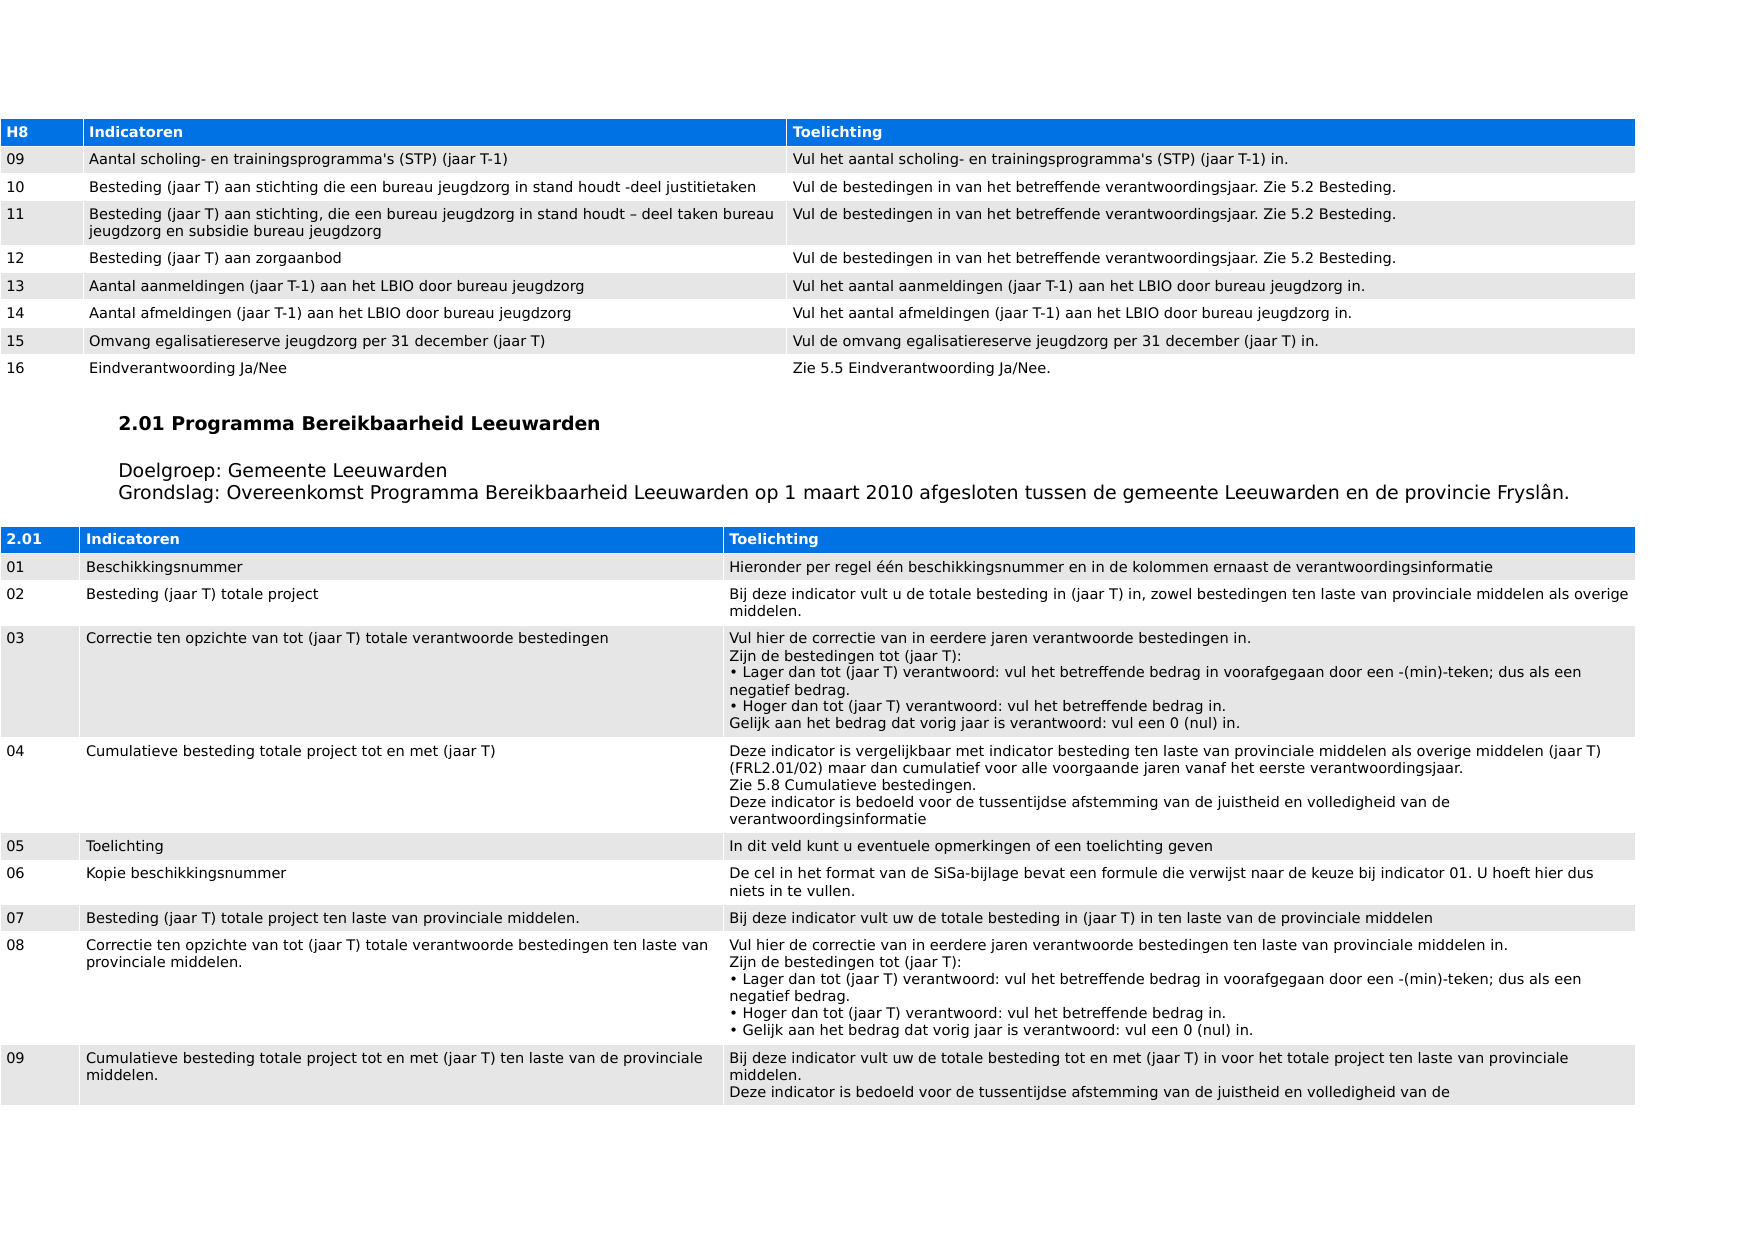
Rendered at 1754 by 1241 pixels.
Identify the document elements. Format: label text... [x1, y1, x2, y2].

table_cell 03 [1, 626, 79, 737]
table_cell 05 [1, 833, 79, 860]
table_cell Hieronder per regel één beschikkingsnummer en in de kolommen ernaast de verantwoordingsinformatie [724, 554, 1635, 580]
table_cell Kopie beschikkingsnummer [80, 861, 723, 904]
table_header Toelichting [724, 527, 1635, 553]
table_header H8 [1, 119, 83, 146]
table_cell 09 [1, 1045, 79, 1105]
table_cell 06 [1, 861, 79, 904]
table_cell Omvang egalisatiereserve jeugdzorg per 31 december (jaar T) [84, 328, 786, 354]
table_cell Correctie ten opzichte van tot (jaar T) totale verantwoorde bestedingen [80, 626, 723, 737]
table_cell 09 [1, 147, 83, 173]
table_cell Toelichting [80, 833, 723, 860]
table_cell 11 [1, 201, 83, 245]
table_header Indicatoren [80, 527, 723, 553]
table_cell Besteding (jaar T) aan stichting, die een bureau jeugdzorg in stand houdt – deel taken bureau jeugdzorg en subsidie bureau jeugdzorg [84, 201, 786, 245]
table_header Indicatoren [84, 119, 786, 146]
table_cell Vul de bestedingen in van het betreffende verantwoordingsjaar. Zie 5.2 Besteding. [787, 246, 1635, 272]
table_cell Besteding (jaar T) totale project ten laste van provinciale middelen. [80, 905, 723, 931]
table_cell 01 [1, 554, 79, 580]
table_cell Vul het aantal scholing- en trainingsprogramma's (STP) (jaar T-1) in. [787, 147, 1635, 173]
table_cell De cel in het format van de SiSa-bijlage bevat een formule die verwijst naar de keuze bij indicator 01. U hoeft hier dus niets in te vullen. [724, 861, 1635, 904]
table_cell Beschikkingsnummer [80, 554, 723, 580]
table_cell Vul de omvang egalisatiereserve jeugdzorg per 31 december (jaar T) in. [787, 328, 1635, 354]
table_cell Vul het aantal aanmeldingen (jaar T-1) aan het LBIO door bureau jeugdzorg in. [787, 273, 1635, 299]
table_cell Vul hier de correctie van in eerdere jaren verantwoorde bestedingen ten laste van provinciale middelen in. Zijn de bestedingen tot (jaar T): • Lager dan tot (jaar T) verantwoord: vul het betreffende bedrag in voorafgegaan door een -(min)-teken; dus als een negatief bedrag. • Hoger dan tot (jaar T) verantwoord: vul het betreffende bedrag in. • Gelijk aan het bedrag dat vorig jaar is verantwoord: vul een 0 (nul) in. [724, 933, 1635, 1044]
table_cell Zie 5.5 Eindverantwoording Ja/Nee. [787, 355, 1635, 382]
table_cell 13 [1, 273, 83, 299]
subtitle 2.01 Programma Bereikbaarheid Leeuwarden [118, 413, 1636, 435]
table_cell 07 [1, 905, 79, 931]
table_cell Bij deze indicator vult u de totale besteding in (jaar T) in, zowel bestedingen ten laste van provinciale middelen als overige middelen. [724, 581, 1635, 625]
table_cell Eindverantwoording Ja/Nee [84, 355, 786, 382]
table_cell Besteding (jaar T) aan zorgaanbod [84, 246, 786, 272]
table_cell Vul de bestedingen in van het betreffende verantwoordingsjaar. Zie 5.2 Besteding. [787, 201, 1635, 245]
table_cell Cumulatieve besteding totale project tot en met (jaar T) [80, 738, 723, 832]
table_cell 15 [1, 328, 83, 354]
text Doelgroep: Gemeente Leeuwarden [118, 460, 1636, 482]
table_cell In dit veld kunt u eventuele opmerkingen of een toelichting geven [724, 833, 1635, 860]
table_cell Vul de bestedingen in van het betreffende verantwoordingsjaar. Zie 5.2 Besteding. [787, 174, 1635, 200]
table_cell 14 [1, 301, 83, 327]
table_cell Vul het aantal afmeldingen (jaar T-1) aan het LBIO door bureau jeugdzorg in. [787, 301, 1635, 327]
table_cell Bij deze indicator vult uw de totale besteding tot en met (jaar T) in voor het totale project ten laste van provinciale middelen. Deze indicator is bedoeld voor de tussentijdse afstemming van de juistheid en volledigheid van de [724, 1045, 1635, 1105]
table_header Toelichting [787, 119, 1635, 146]
table_cell 04 [1, 738, 79, 832]
table_cell Besteding (jaar T) totale project [80, 581, 723, 625]
table_cell 16 [1, 355, 83, 382]
table_cell Aantal aanmeldingen (jaar T-1) aan het LBIO door bureau jeugdzorg [84, 273, 786, 299]
table_cell Bij deze indicator vult uw de totale besteding in (jaar T) in ten laste van de provinciale middelen [724, 905, 1635, 931]
table_cell 10 [1, 174, 83, 200]
table_cell 08 [1, 933, 79, 1044]
text Grondslag: Overeenkomst Programma Bereikbaarheid Leeuwarden op 1 maart 2010 afgesloten tussen de gemeente Leeuwarden en de provincie Fryslân. [118, 482, 1636, 504]
table_cell Aantal afmeldingen (jaar T-1) aan het LBIO door bureau jeugdzorg [84, 301, 786, 327]
table_cell Cumulatieve besteding totale project tot en met (jaar T) ten laste van de provinciale middelen. [80, 1045, 723, 1105]
table_header 2.01 [1, 527, 79, 553]
table_cell Aantal scholing- en trainingsprogramma's (STP) (jaar T-1) [84, 147, 786, 173]
table_cell Vul hier de correctie van in eerdere jaren verantwoorde bestedingen in. Zijn de bestedingen tot (jaar T): • Lager dan tot (jaar T) verantwoord: vul het betreffende bedrag in voorafgegaan door een -(min)-teken; dus als een negatief bedrag. • Hoger dan tot (jaar T) verantwoord: vul het betreffende bedrag in. Gelijk aan het bedrag dat vorig jaar is verantwoord: vul een 0 (nul) in. [724, 626, 1635, 737]
table_cell 02 [1, 581, 79, 625]
table_cell 12 [1, 246, 83, 272]
table_cell Besteding (jaar T) aan stichting die een bureau jeugdzorg in stand houdt -deel justitietaken [84, 174, 786, 200]
table_cell Correctie ten opzichte van tot (jaar T) totale verantwoorde bestedingen ten laste van provinciale middelen. [80, 933, 723, 1044]
table_cell Deze indicator is vergelijkbaar met indicator besteding ten laste van provinciale middelen als overige middelen (jaar T) (FRL2.01/02) maar dan cumulatief voor alle voorgaande jaren vanaf het eerste verantwoordingsjaar. Zie 5.8 Cumulatieve bestedingen. Deze indicator is bedoeld voor de tussentijdse afstemming van de juistheid en volledigheid van de verantwoordingsinformatie [724, 738, 1635, 832]
